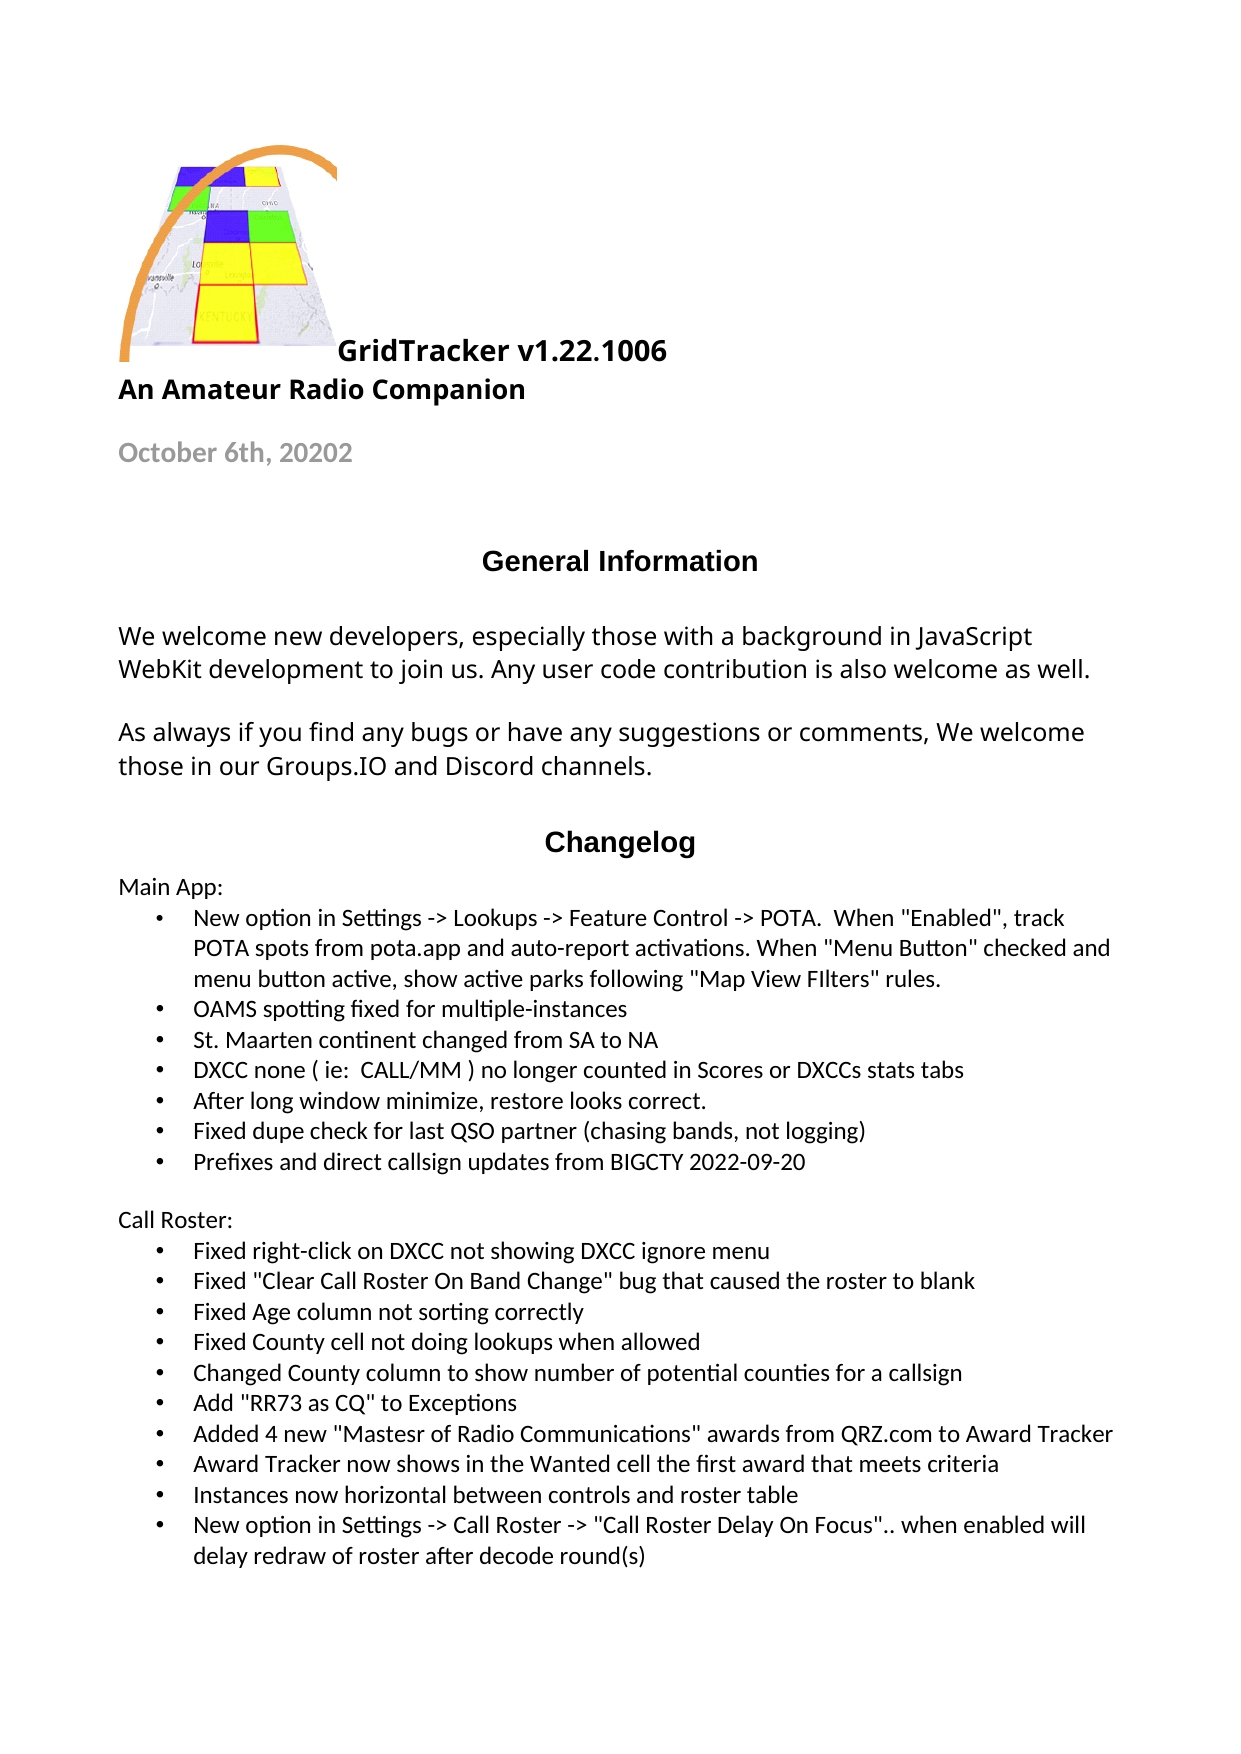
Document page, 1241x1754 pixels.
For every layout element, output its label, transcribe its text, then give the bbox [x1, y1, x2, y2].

text We welcome new developers, especially those with a background in JavaScript WebKit development to join us. Any user code contribution is also welcome as well. [118, 618, 1122, 686]
list Award Tracker now shows in the Wanted cell the first award that meets criteria [156, 1449, 1122, 1479]
list Fixed "Clear Call Roster On Band Change" bug that caused the roster to blank [156, 1266, 1122, 1296]
text General Information [118, 544, 1122, 578]
list Added 4 new "Mastesr of Radio Communications" awards from QRZ.com to Award Tracker [156, 1418, 1122, 1449]
list Instances now horizontal between controls and roster table [156, 1479, 1122, 1510]
list Fixed right-click on DXCC not showing DXCC ignore menu [156, 1235, 1122, 1266]
list Fixed dupe check for last QSO partner (chasing bands, not logging) [156, 1115, 1122, 1146]
list St. Maarten continent changed from SA to NA [156, 1024, 1122, 1054]
list Fixed Age column not sorting correctly [156, 1296, 1122, 1327]
text GridTracker v1.22.1006 An Amateur Radio Companion [118, 143, 1122, 407]
list After long window minimize, restore looks correct. [156, 1085, 1122, 1115]
text Main App: [118, 871, 1122, 902]
text Call Roster: [118, 1204, 1122, 1235]
text October 6th, 20202 [118, 434, 1122, 470]
list New option in Settings -> Lookups -> Feature Control -> POTA. When "Enabled", track POTA spots from pota.app and auto-report activations. When "Menu Button" checked and menu button active, show active parks following "Map View FIlters" rules. [156, 902, 1122, 993]
list Add "RR73 as CQ" to Exceptions [156, 1388, 1122, 1418]
text Changelog [118, 825, 1122, 859]
list Fixed County cell not doing lookups when allowed [156, 1327, 1122, 1357]
text As always if you find any bugs or have any suggestions or comments, We welcome those in our Groups.IO and Discord channels. [118, 714, 1122, 782]
list Prefixes and direct callsign updates from BIGCTY 2022-09-20 [156, 1146, 1122, 1176]
list OAMS spotting fixed for multiple-instances [156, 993, 1122, 1024]
list New option in Settings -> Call Roster -> "Call Roster Delay On Focus".. when enabled will delay redraw of roster after decode round(s) [156, 1510, 1122, 1571]
list DXCC none ( ie: CALL/MM ) no longer counted in Scores or DXCCs stats tabs [156, 1054, 1122, 1085]
list Changed County column to show number of potential counties for a callsign [156, 1357, 1122, 1388]
